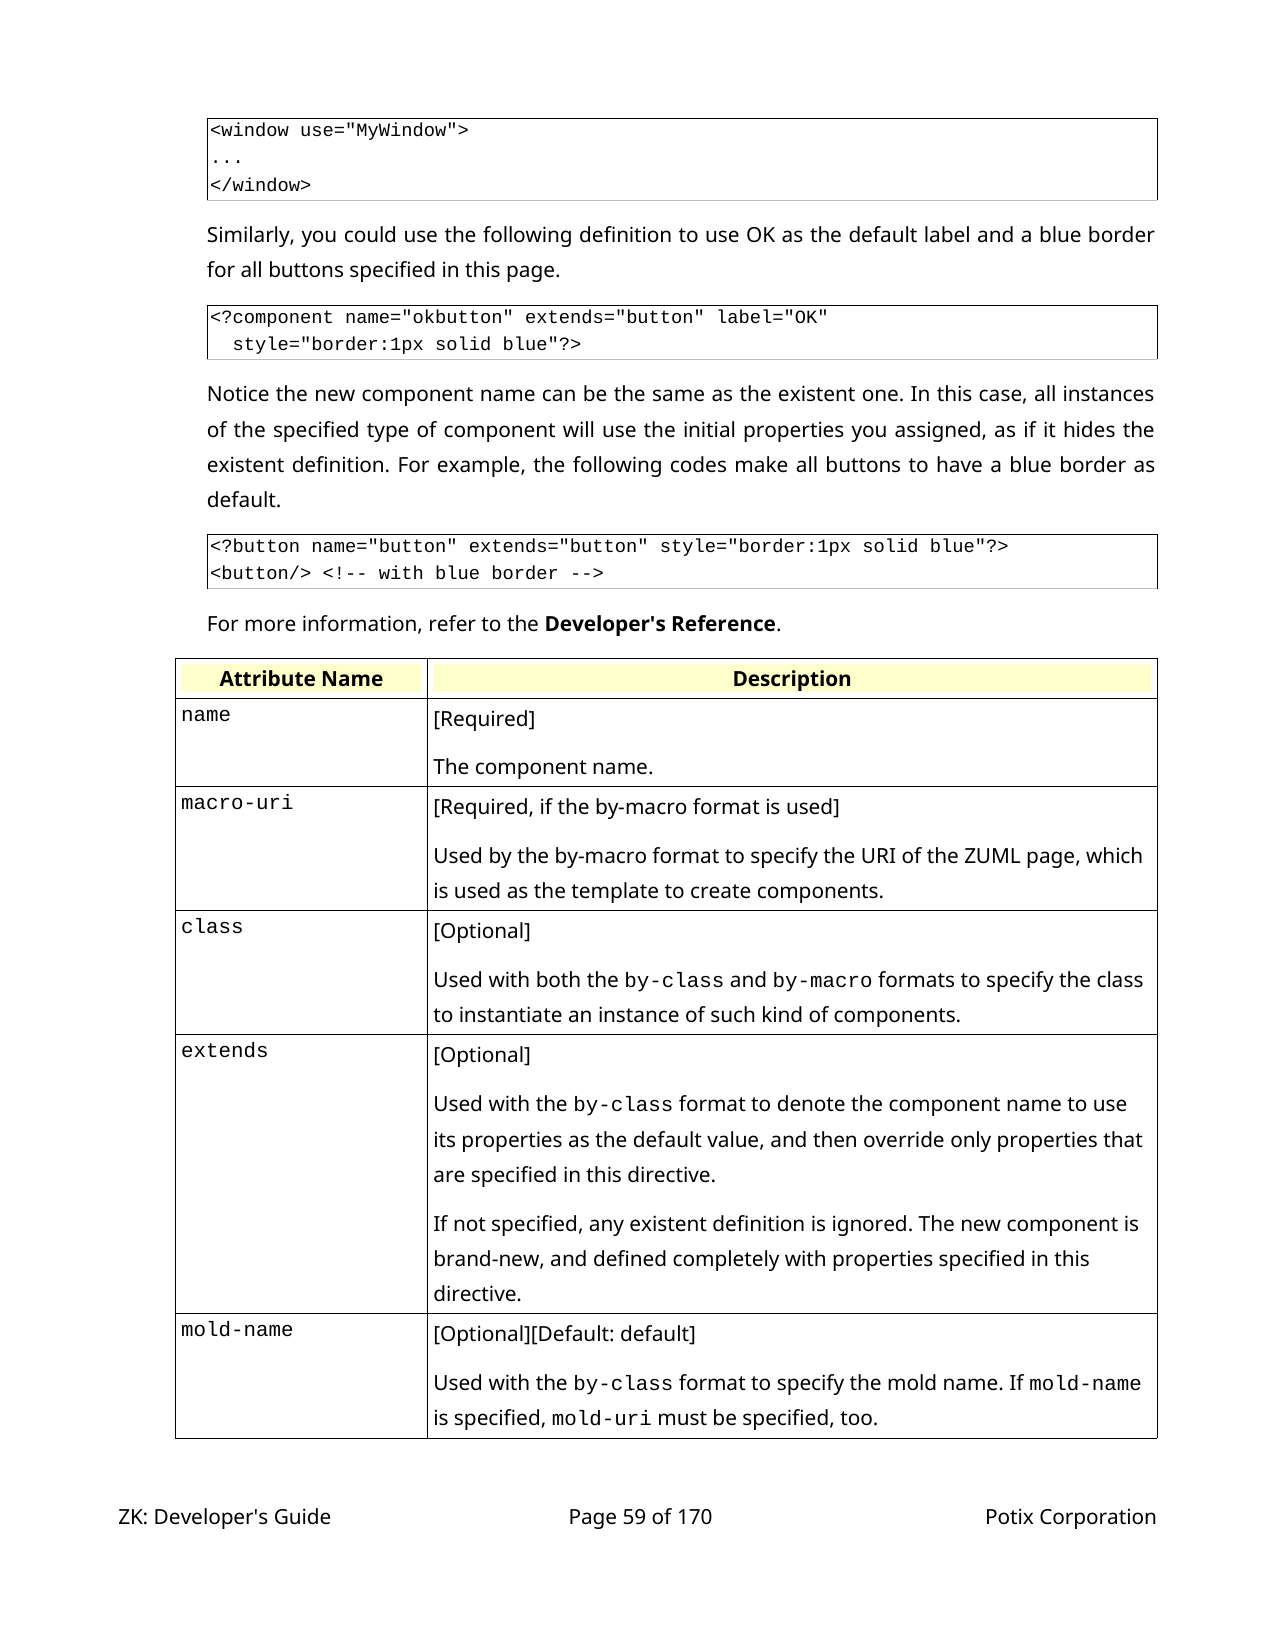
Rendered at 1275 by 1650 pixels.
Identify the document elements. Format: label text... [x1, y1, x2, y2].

table_cell [Optional][Default: default] Used with the by-class format to specify the mold name. If mold-name is specified, mold-uri must be specified, too. [428, 1314, 1157, 1438]
table_cell macro-uri [176, 787, 427, 910]
text ... [208, 145, 1157, 169]
text For more information, refer to the Developer's Reference. [207, 609, 1157, 637]
table_header Description [428, 659, 1157, 698]
table_cell [Optional] Used with the by-class format to denote the component name to use its properties as the default value, and then override only properties that are specified in this directive. If not specified, any existent definition is ignored. The new component is brand-new, and defined completely with properties specified in this directive. [428, 1035, 1157, 1313]
text </window> [208, 172, 1157, 200]
table_cell [Optional] Used with both the by-class and by-macro formats to specify the class to instantiate an instance of such kind of components. [428, 911, 1157, 1034]
text <window use="MyWindow"> [208, 119, 1157, 142]
text Similarly, you could use the following definition to use OK as the default label and a blue border for all buttons specified in this page. [207, 220, 1157, 284]
table_header Attribute Name [176, 659, 427, 698]
table_cell class [176, 911, 427, 1034]
text style="border:1px solid blue"?> [208, 332, 1157, 359]
text <?component name="okbutton" extends="button" label="OK" [208, 306, 1157, 329]
table_cell [Required, if the by-macro format is used] Used by the by-macro format to specify the URI of the ZUML page, which is used as the template to create components. [428, 787, 1157, 910]
table_cell [Required] The component name. [428, 699, 1157, 786]
text <?button name="button" extends="button" style="border:1px solid blue"?> [208, 535, 1157, 558]
text <button/> <!-- with blue border --> [208, 561, 1157, 588]
table_cell name [176, 699, 427, 786]
table_cell mold-name [176, 1314, 427, 1438]
text Notice the new component name can be the same as the existent one. In this case, all instances of the specified type of component will use the initial properties you assigned, as if it hides the existent definition. For example, the following codes make all buttons to have a blue border as default. [207, 379, 1157, 513]
table_cell extends [176, 1035, 427, 1313]
